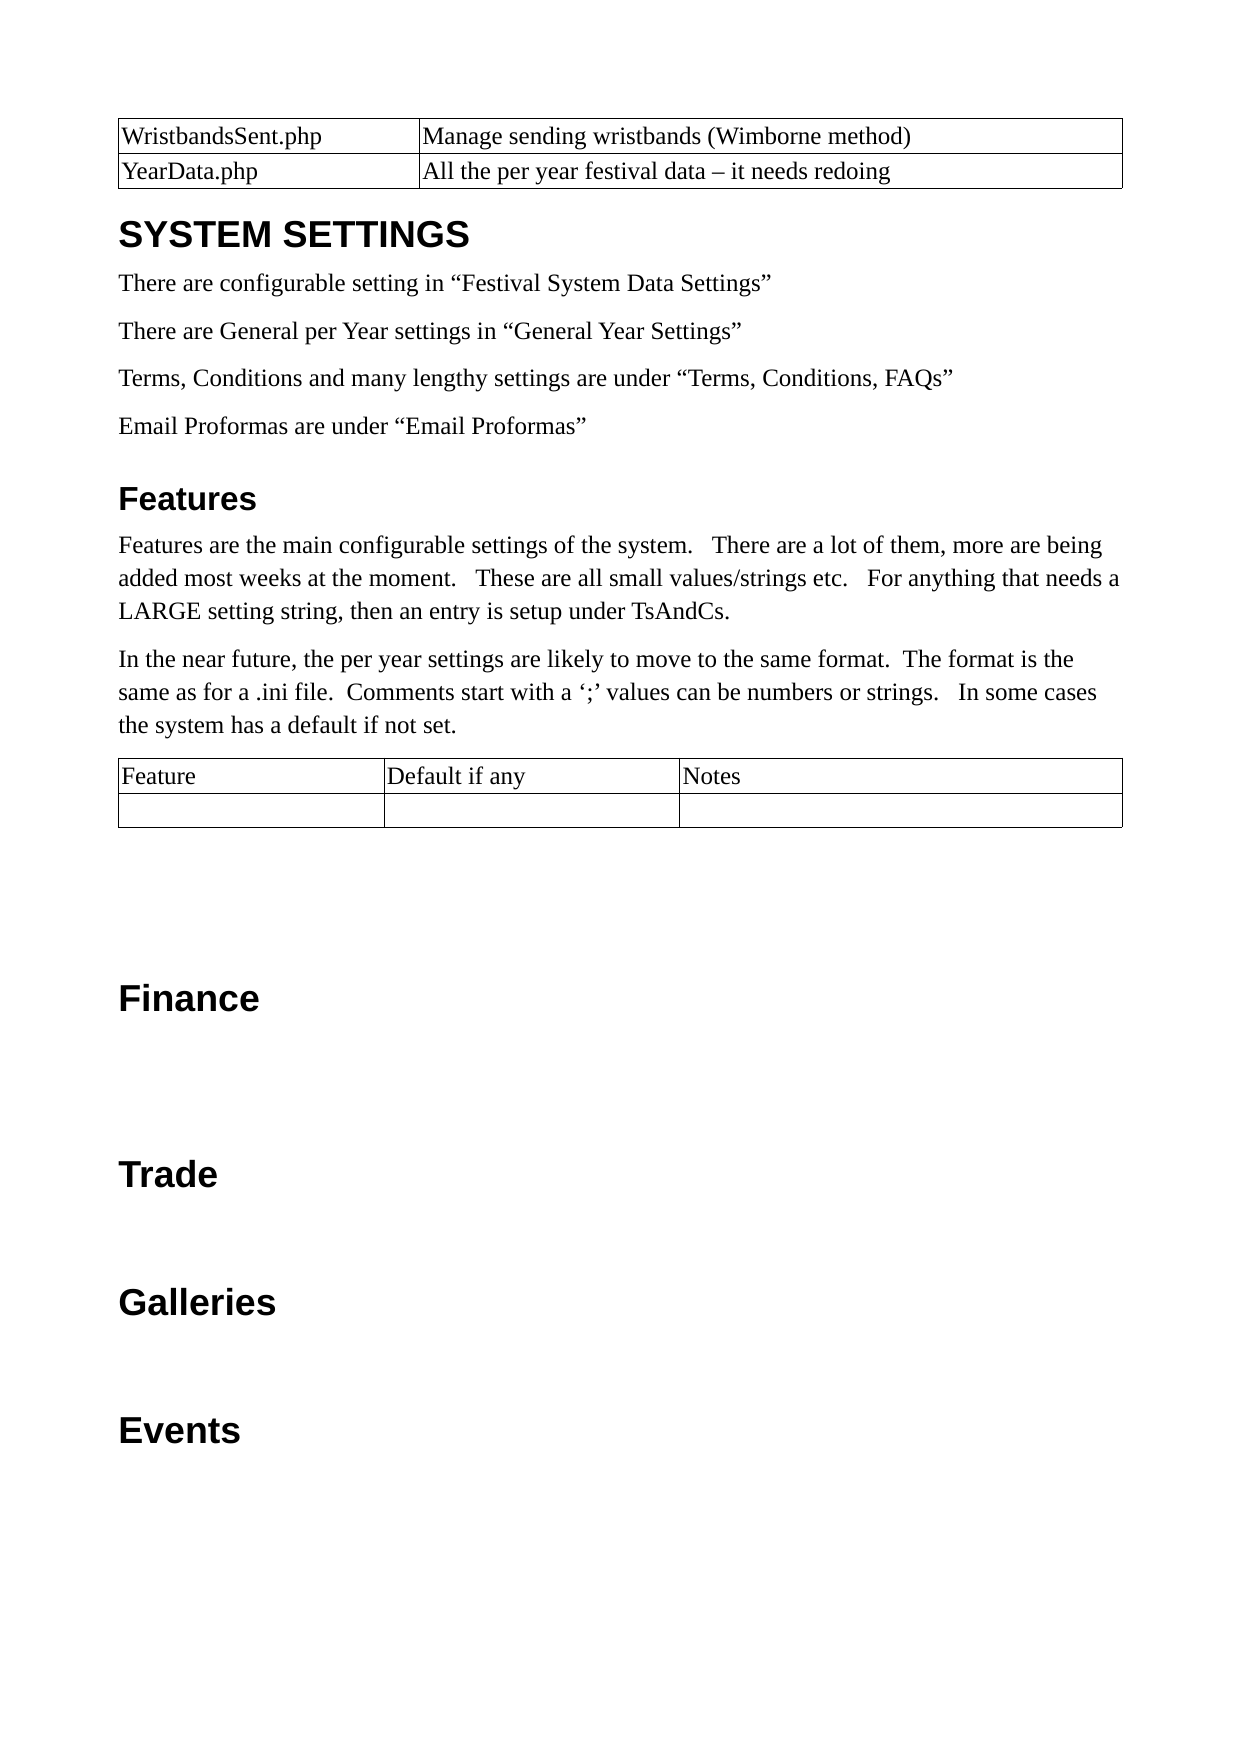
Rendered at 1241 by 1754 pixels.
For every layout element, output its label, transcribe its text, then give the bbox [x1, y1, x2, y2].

subtitle Events [118, 1408, 1122, 1452]
subtitle Features [118, 479, 1122, 518]
subtitle Galleries [118, 1280, 1122, 1323]
table_cell WristbandsSent.php [119, 119, 419, 153]
subtitle SYSTEM SETTINGS [118, 213, 1122, 256]
table_cell Manage sending wristbands (Wimborne method) [420, 119, 1122, 153]
text There are General per Year settings in “General Year Settings” [118, 316, 1122, 344]
table_cell [680, 794, 1122, 827]
table_cell [385, 794, 679, 827]
subtitle Finance [118, 976, 1122, 1019]
table_header Default if any [385, 759, 679, 792]
subtitle Trade [118, 1152, 1122, 1195]
table_cell [119, 794, 384, 827]
text Email Proformas are under “Email Proformas” [118, 411, 1122, 440]
text Features are the main configurable settings of the system. There are a lot of them, more are being added most weeks at the moment. These are all small values/strings etc. For anything that needs a LARGE setting string, then an entry is setup under TsAndCs. [118, 530, 1122, 625]
text There are configurable setting in “Festival System Data Settings” [118, 268, 1122, 297]
table_cell YearData.php [119, 154, 419, 187]
table_cell All the per year festival data – it needs redoing [420, 154, 1122, 187]
text In the near future, the per year settings are likely to move to the same format. The format is the same as for a .ini file. Comments start with a ‘;’ values can be numbers or strings. In some cases the system has a default if not set. [118, 644, 1122, 739]
text Terms, Conditions and many lengthy settings are under “Terms, Conditions, FAQs” [118, 363, 1122, 392]
table_header Feature [119, 759, 384, 792]
table_header Notes [680, 759, 1122, 792]
